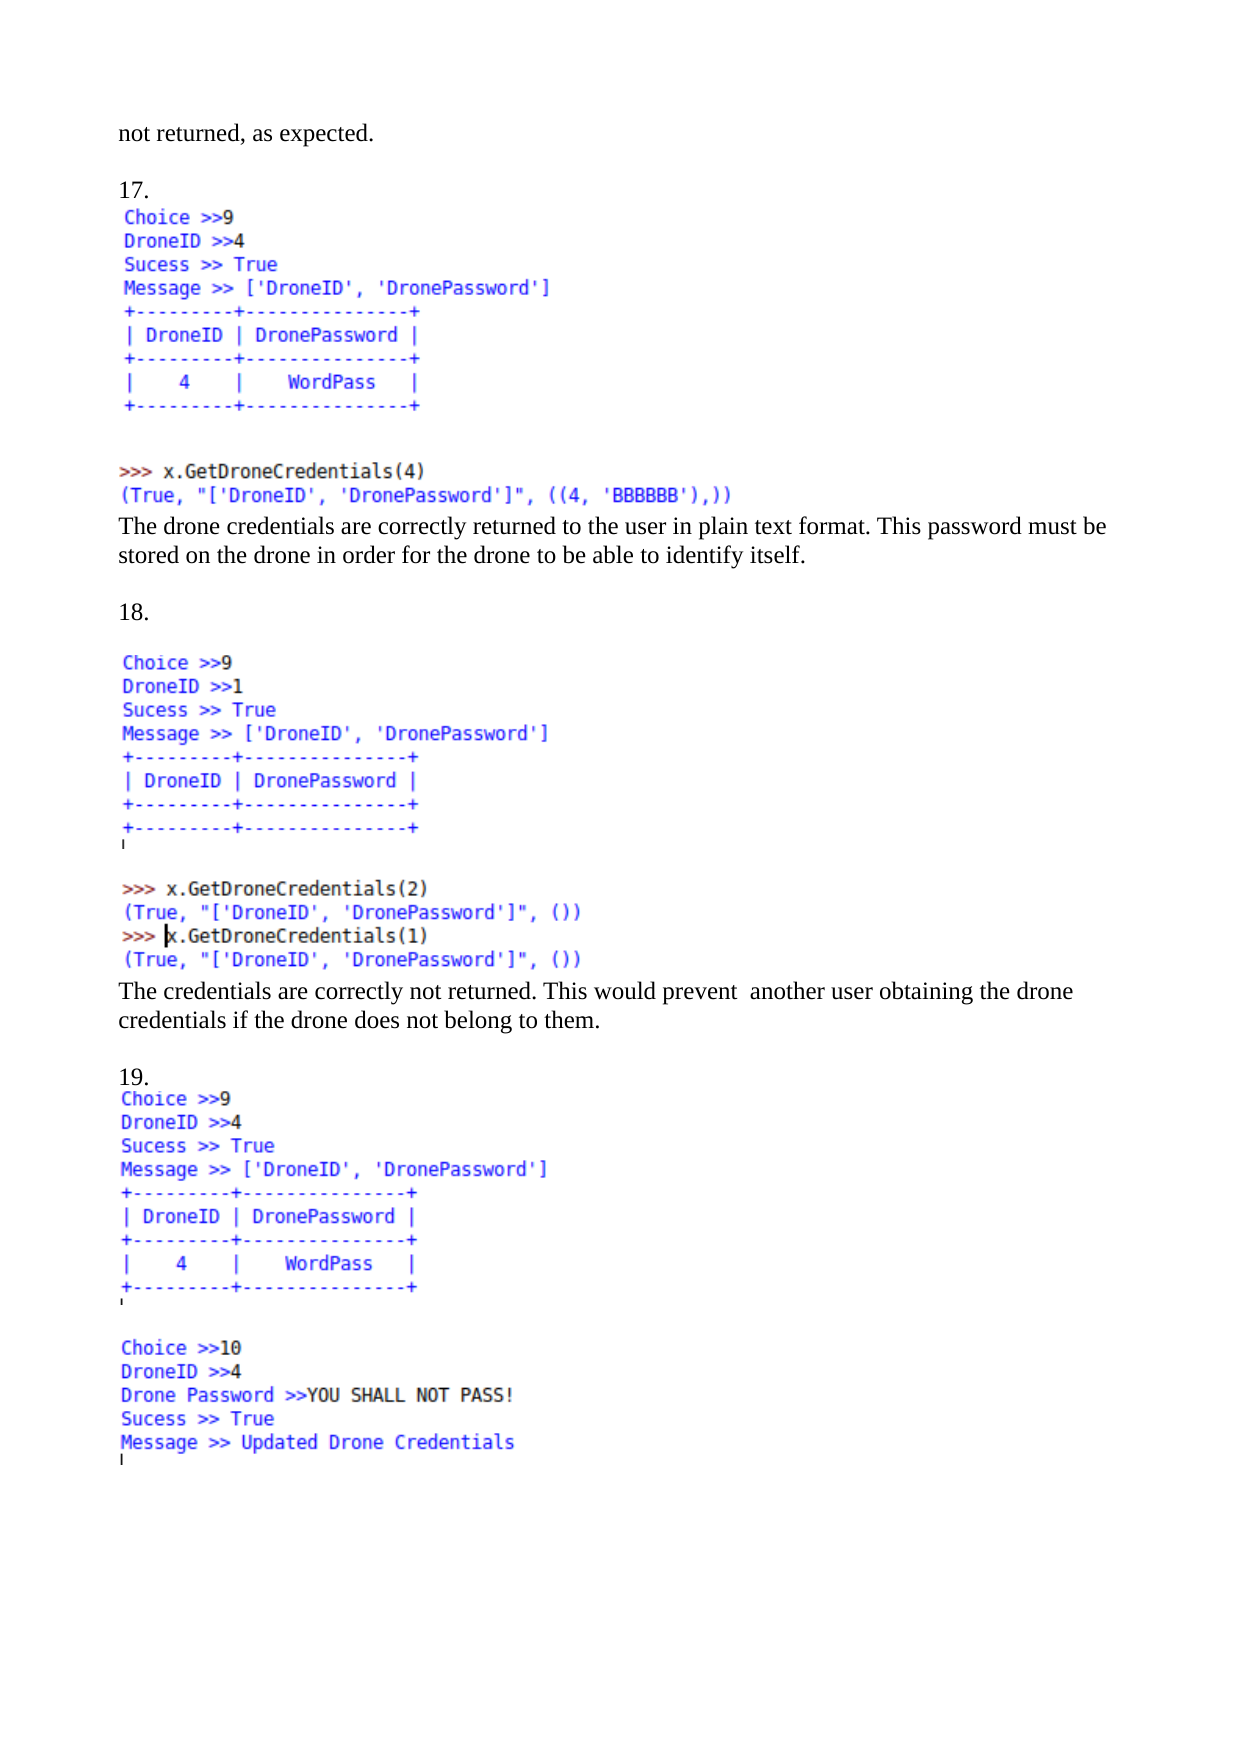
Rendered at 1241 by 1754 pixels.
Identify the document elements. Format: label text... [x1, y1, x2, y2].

picture [118, 877, 592, 976]
picture [118, 461, 736, 512]
picture [118, 1333, 526, 1465]
text The drone credentials are correctly returned to the user in plain text format. This password must be stored on the drone in order for the drone to be able to identify itself. [118, 461, 1122, 569]
text 17. [118, 176, 1122, 204]
text 18. [118, 597, 1122, 626]
text The credentials are correctly not returned. This would prevent another user obtaining the drone credentials if the drone does not belong to them. [118, 976, 1122, 1033]
picture [118, 1091, 554, 1305]
text 19. [118, 1062, 1122, 1091]
picture [118, 655, 553, 849]
picture [118, 204, 556, 433]
text not returned, as expected. [118, 118, 1122, 147]
